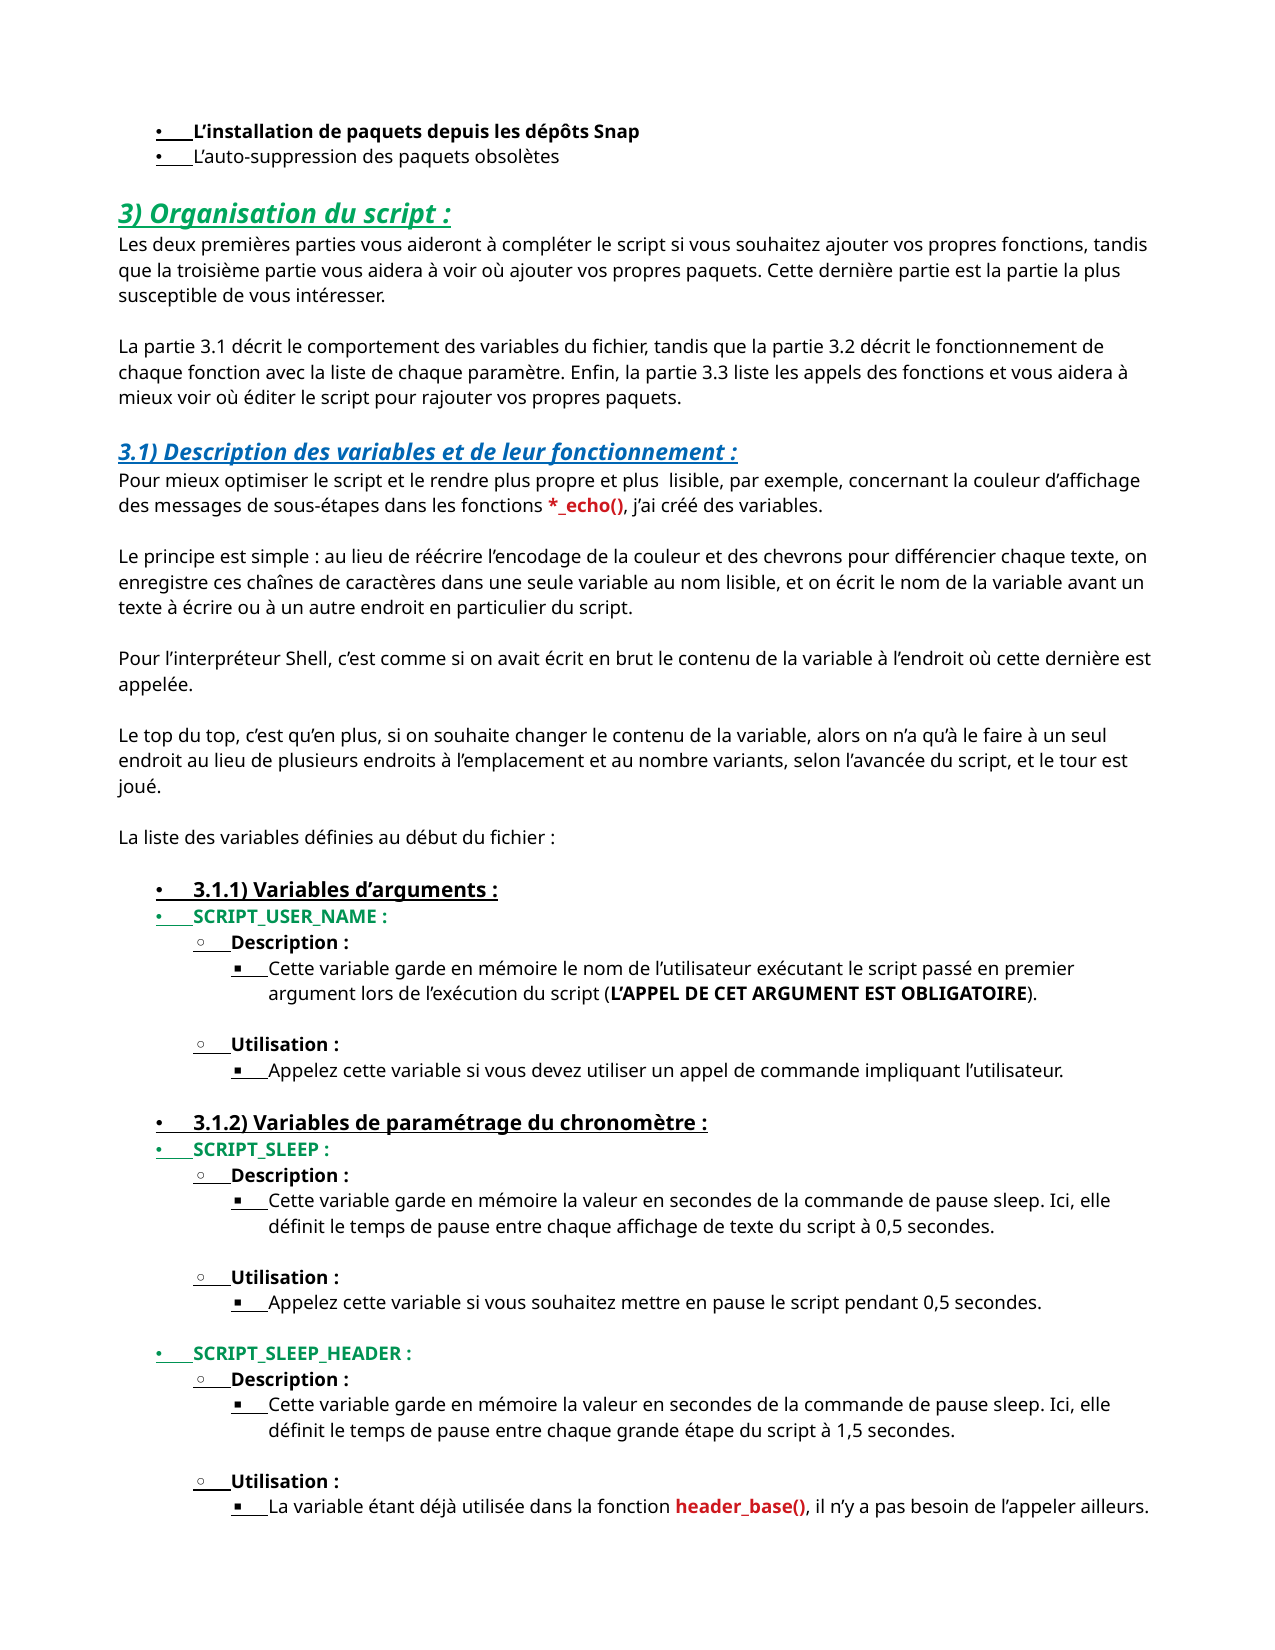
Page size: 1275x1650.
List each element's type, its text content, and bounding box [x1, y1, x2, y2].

text Les deux premières parties vous aideront à compléter le script si vous souhaitez ajouter vos propres fonctions, tandis que la troisième partie vous aidera à voir où ajouter vos propres paquets. Cette dernière partie est la partie la plus susceptible de vous intéresser. [118, 232, 1157, 308]
list Utilisation : [193, 1264, 1157, 1289]
text Le principe est simple : au lieu de réécrire l’encodage de la couleur et des chevrons pour différencier chaque texte, on enregistre ces chaînes de caractères dans une seule variable au nom lisible, et on écrit le nom de la variable avant un texte à écrire ou à un autre endroit en particulier du script. [118, 543, 1157, 620]
list La variable étant déjà utilisée dans la fonction header_base(), il n’y a pas besoin de l’appeler ailleurs. [231, 1494, 1157, 1519]
list Utilisation : [193, 1468, 1157, 1494]
list Description : [193, 1162, 1157, 1187]
text La liste des variables définies au début du fichier : [118, 824, 1157, 850]
list Cette variable garde en mémoire la valeur en secondes de la commande de pause sleep. Ici, elle définit le temps de pause entre chaque affichage de texte du script à 0,5 secondes. [231, 1187, 1157, 1238]
list Cette variable garde en mémoire le nom de l’utilisateur exécutant le script passé en premier argument lors de l’exécution du script (L’APPEL DE CET ARGUMENT EST OBLIGATOIRE). [231, 955, 1157, 1006]
text 3.1) Description des variables et de leur fonctionnement : [118, 436, 1157, 467]
list Appelez cette variable si vous souhaitez mettre en pause le script pendant 0,5 secondes. [231, 1289, 1157, 1315]
list Appelez cette variable si vous devez utiliser un appel de commande impliquant l’utilisateur. [231, 1057, 1157, 1082]
text La partie 3.1 décrit le comportement des variables du fichier, tandis que la partie 3.2 décrit le fonctionnement de chaque fonction avec la liste de chaque paramètre. Enfin, la partie 3.3 liste les appels des fonctions et vous aidera à mieux voir où éditer le script pour rajouter vos propres paquets. [118, 334, 1157, 410]
text Pour mieux optimiser le script et le rendre plus propre et plus lisible, par exemple, concernant la couleur d’affichage des messages de sous-étapes dans les fonctions *_echo(), j’ai créé des variables. [118, 467, 1157, 518]
list SCRIPT_SLEEP : [156, 1136, 1157, 1162]
list Utilisation : [193, 1031, 1157, 1057]
list SCRIPT_USER_NAME : [156, 904, 1157, 929]
list SCRIPT_SLEEP_HEADER : [156, 1341, 1157, 1366]
list L’installation de paquets depuis les dépôts Snap [156, 118, 1157, 144]
list Description : [193, 1366, 1157, 1392]
list Cette variable garde en mémoire la valeur en secondes de la commande de pause sleep. Ici, elle définit le temps de pause entre chaque grande étape du script à 1,5 secondes. [231, 1392, 1157, 1443]
list 3.1.2) Variables de paramétrage du chronomètre : [156, 1108, 1157, 1136]
text Pour l’interpréteur Shell, c’est comme si on avait écrit en brut le contenu de la variable à l’endroit où cette dernière est appelée. [118, 646, 1157, 697]
list L’auto-suppression des paquets obsolètes [156, 144, 1157, 169]
list Description : [193, 929, 1157, 955]
text Le top du top, c’est qu’en plus, si on souhaite changer le contenu de la variable, alors on n’a qu’à le faire à un seul endroit au lieu de plusieurs endroits à l’emplacement et au nombre variants, selon l’avancée du script, et le tour est joué. [118, 722, 1157, 799]
text 3) Organisation du script : [118, 195, 1157, 232]
list 3.1.1) Variables d’arguments : [156, 875, 1157, 904]
